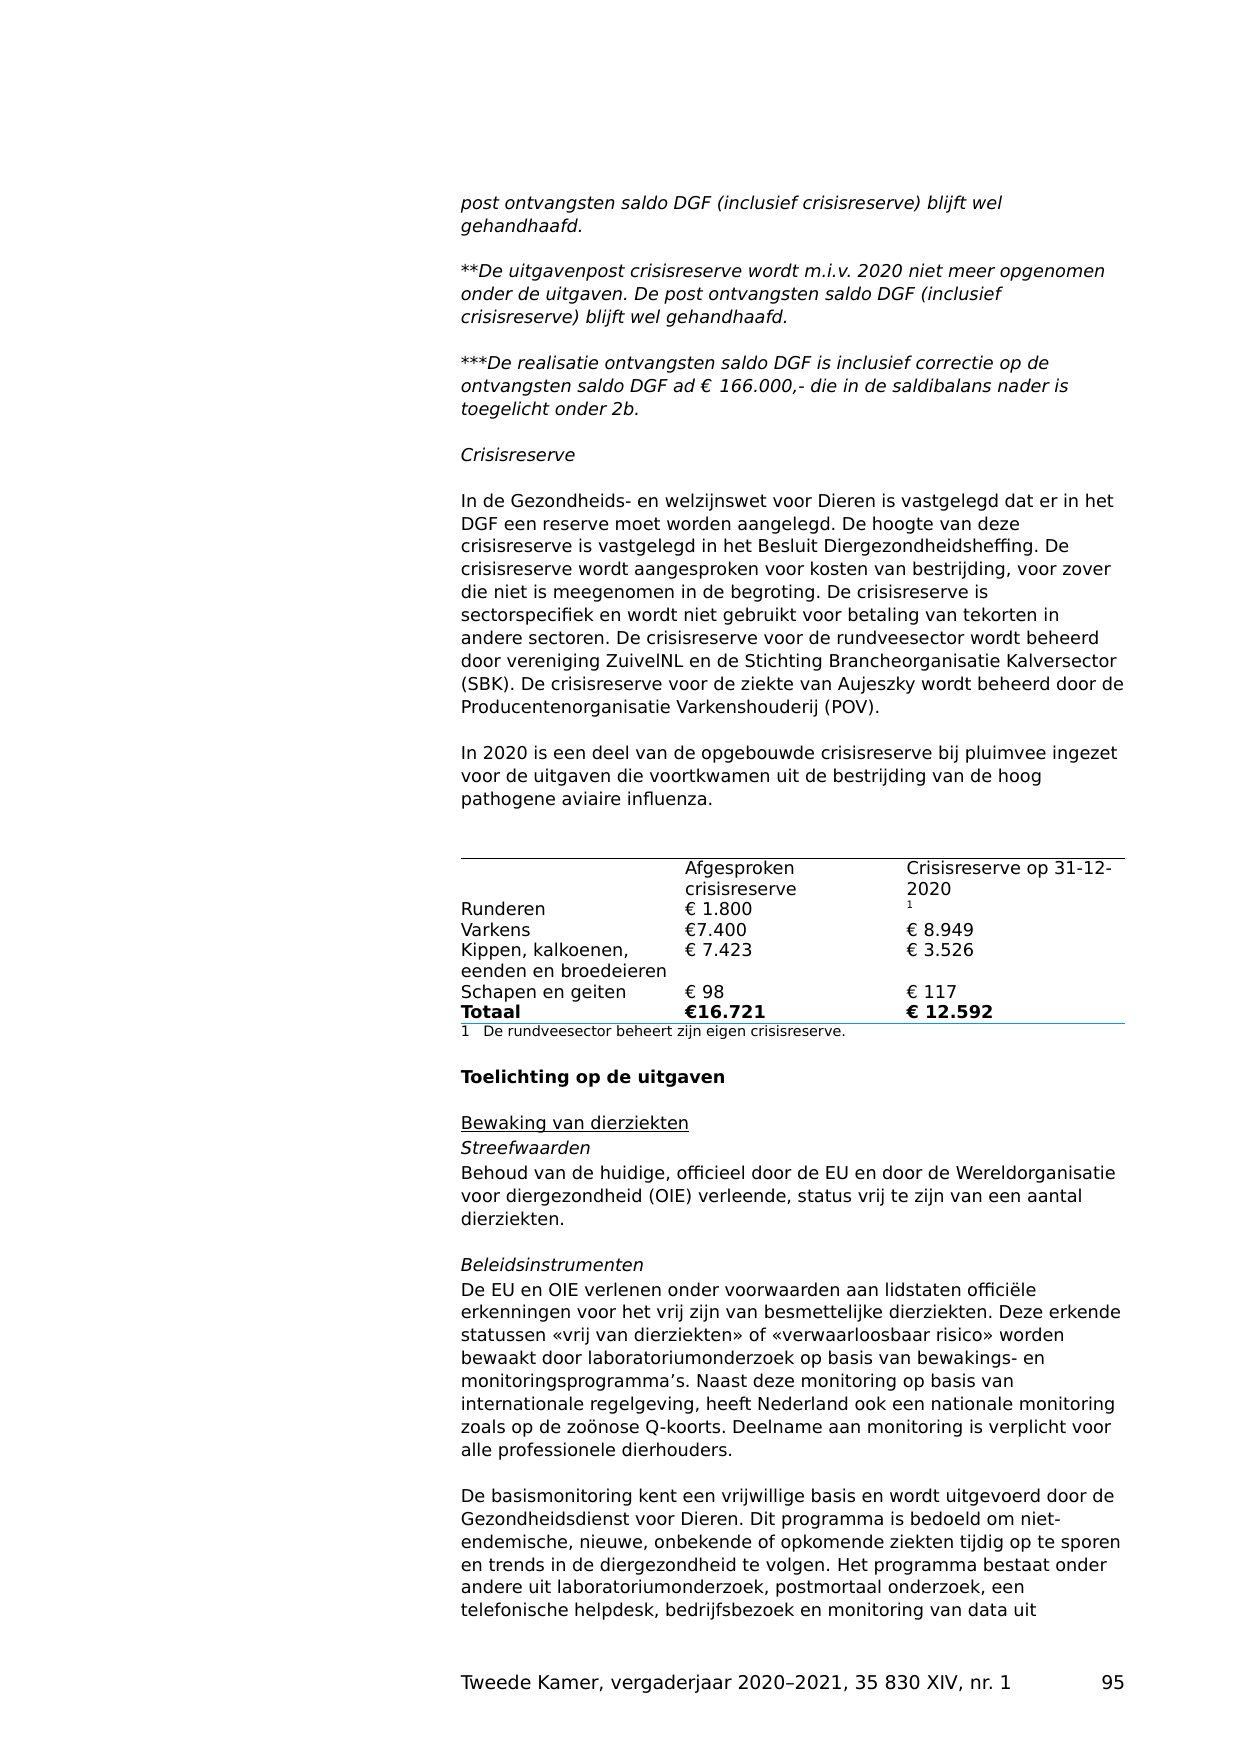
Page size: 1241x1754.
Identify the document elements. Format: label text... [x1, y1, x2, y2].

text De EU en OIE verlenen onder voorwaarden aan lidstaten officiële erkenningen voor het vrij zijn van besmettelijke dierziekten. Deze erkende statussen «vrij van dierziekten» of «verwaarloosbaar risico» worden bewaakt door laboratoriumonderzoek op basis van bewakings- en monitoringsprogramma’s. Naast deze monitoring op basis van internationale regelgeving, heeft Nederland ook een nationale monitoring zoals op de zoönose Q-koorts. Deelname aan monitoring is verplicht voor alle professionele dierhouders. [461, 1278, 1125, 1461]
table_cell Runderen [461, 899, 682, 920]
table_cell 1 [904, 899, 1125, 920]
text Beleidsinstrumenten [461, 1253, 1125, 1276]
text ***De realisatie ontvangsten saldo DGF is inclusief correctie op de ontvangsten saldo DGF ad € 166.000,- die in de saldibalans nader is toegelicht onder 2b. [461, 351, 1125, 420]
table_cell €7.400 [682, 920, 903, 940]
table_cell [461, 859, 682, 899]
table_cell Afgesproken crisisreserve [682, 859, 903, 899]
list De rundveesector beheert zijn eigen crisisreserve. [461, 1024, 1125, 1040]
text In de Gezondheids- en welzijnswet voor Dieren is vastgelegd dat er in het DGF een reserve moet worden aangelegd. De hoogte van deze crisisreserve is vastgelegd in het Besluit Diergezondheidsheffing. De crisisreserve wordt aangesproken voor kosten van bestrijding, voor zover die niet is meegenomen in de begroting. De crisisreserve is sectorspecifiek en wordt niet gebruikt voor betaling van tekorten in andere sectoren. De crisisreserve voor de rundveesector wordt beheerd door vereniging ZuivelNL en de Stichting Brancheorganisatie Kalversector (SBK). De crisisreserve voor de ziekte van Aujeszky wordt beheerd door de Producentenorganisatie Varkenshouderij (POV). [461, 489, 1125, 718]
text **De uitgavenpost crisisreserve wordt m.i.v. 2020 niet meer opgenomen onder de uitgaven. De post ontvangsten saldo DGF (inclusief crisisreserve) blijft wel gehandhaafd. [461, 259, 1125, 328]
table_cell Varkens [461, 920, 682, 940]
table_header Crisisreserve in het DGF (bedragen x €1.000) [461, 833, 1125, 857]
text In 2020 is een deel van de opgebouwde crisisreserve bij pluimvee ingezet voor de uitgaven die voortkwamen uit de bestrijding van de hoog pathogene aviaire influenza. [461, 741, 1125, 809]
text Bewaking van dierziekten [461, 1111, 1125, 1134]
text Toelichting op de uitgaven [461, 1065, 1125, 1088]
table_cell Crisisreserve op 31-12-2020 [904, 859, 1125, 899]
table_cell € 12.592 [904, 1002, 1125, 1023]
table_cell Totaal [461, 1002, 682, 1023]
table_cell € 117 [904, 982, 1125, 1002]
table_cell € 98 [682, 982, 903, 1002]
table_cell €16.721 [682, 1002, 903, 1023]
table_cell € 8.949 [904, 920, 1125, 940]
table_cell Kippen, kalkoenen, eenden en broedeieren [461, 940, 682, 982]
table_cell € 7.423 [682, 940, 903, 982]
table_cell Schapen en geiten [461, 982, 682, 1002]
text Streefwaarden [461, 1136, 1125, 1159]
text De basismonitoring kent een vrijwillige basis en wordt uitgevoerd door de Gezondheidsdienst voor Dieren. Dit programma is bedoeld om niet-endemische, nieuwe, onbekende of opkomende ziekten tijdig op te sporen en trends in de diergezondheid te volgen. Het programma bestaat onder andere uit laboratoriumonderzoek, postmortaal onderzoek, een telefonische helpdesk, bedrijfsbezoek en monitoring van data uit [461, 1484, 1125, 1621]
table_cell € 3.526 [904, 940, 1125, 982]
text Behoud van de huidige, officieel door de EU en door de Wereldorganisatie voor diergezondheid (OIE) verleende, status vrij te zijn van een aantal dierziekten. [461, 1161, 1125, 1230]
table_cell € 1.800 [682, 899, 903, 920]
text post ontvangsten saldo DGF (inclusief crisisreserve) blijft wel gehandhaafd. [461, 191, 1125, 237]
text Crisisreserve [461, 443, 1125, 466]
